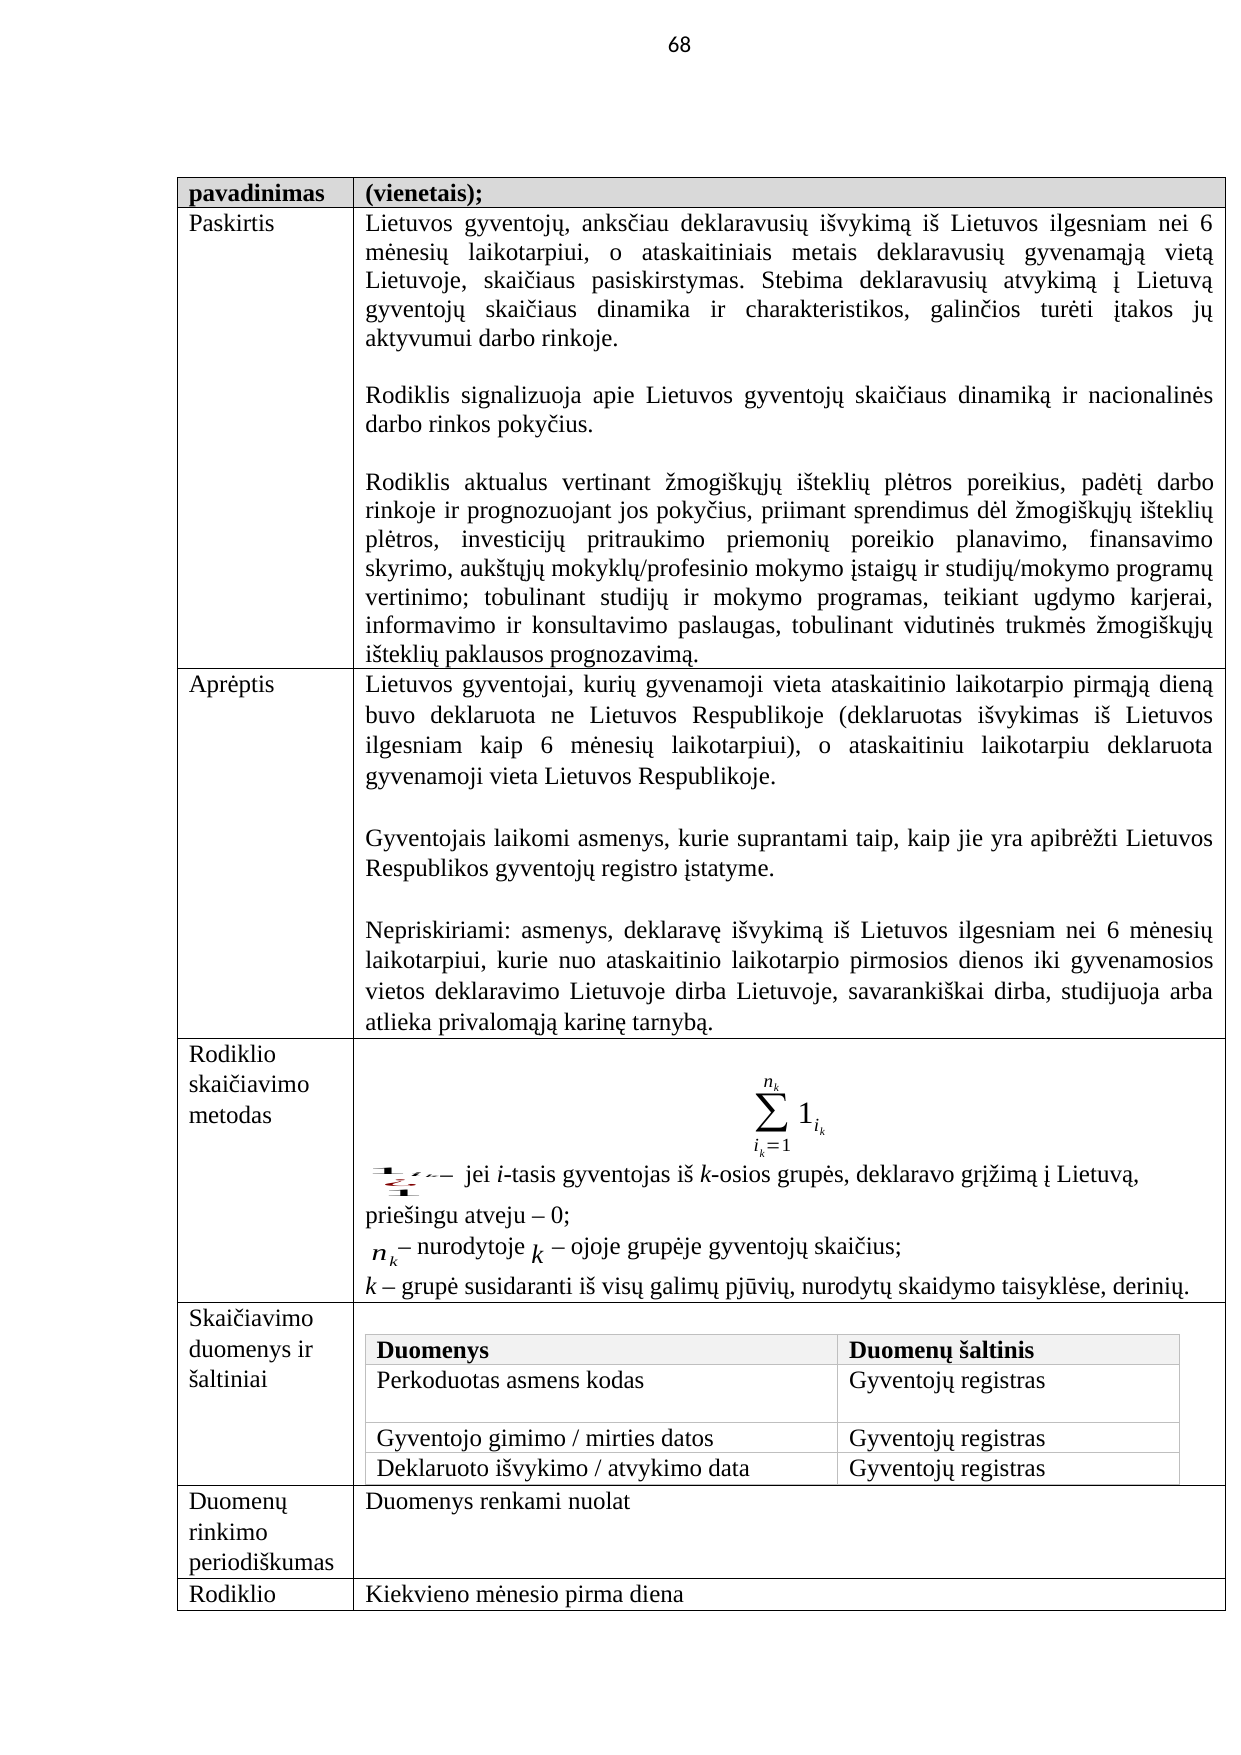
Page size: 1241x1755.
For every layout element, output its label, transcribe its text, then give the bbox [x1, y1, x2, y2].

table_cell Paskirtis [178, 208, 353, 668]
table_cell Lietuvos gyventojų, anksčiau deklaravusių išvykimą iš Lietuvos ilgesniam nei 6 mėnesių laikotarpiui, o ataskaitiniais metais deklaravusių gyvenamąją vietą Lietuvoje, skaičiaus pasiskirstymas. Stebima deklaravusių atvykimą į Lietuvą gyventojų skaičiaus dinamika ir charakteristikos, galinčios turėti įtakos jų aktyvumui darbo rinkoje. Rodiklis signalizuoja apie Lietuvos gyventojų skaičiaus dinamiką ir nacionalinės darbo rinkos pokyčius. Rodiklis aktualus vertinant žmogiškųjų išteklių plėtros poreikius, padėtį darbo rinkoje ir prognozuojant jos pokyčius, priimant sprendimus dėl žmogiškųjų išteklių plėtros, investicijų pritraukimo priemonių poreikio planavimo, finansavimo skyrimo, aukštųjų mokyklų/profesinio mokymo įstaigų ir studijų/mokymo programų vertinimo; tobulinant studijų ir mokymo programas, teikiant ugdymo karjerai, informavimo ir konsultavimo paslaugas, tobulinant vidutinės trukmės žmogiškųjų išteklių paklausos prognozavimą. [354, 208, 1225, 668]
table_cell Gyventojų registras [838, 1453, 1179, 1484]
table_cell Skaičiavimo duomenys ir šaltiniai [178, 1303, 353, 1485]
table_cell Lietuvos gyventojai, kurių gyvenamoji vieta ataskaitinio laikotarpio pirmąją dieną buvo deklaruota ne Lietuvos Respublikoje (deklaruotas išvykimas iš Lietuvos ilgesniam kaip 6 mėnesių laikotarpiui), o ataskaitiniu laikotarpiu deklaruota gyvenamoji vieta Lietuvos Respublikoje. Gyventojais laikomi asmenys, kurie suprantami taip, kaip jie yra apibrėžti Lietuvos Respublikos gyventojų registro įstatyme. Nepriskiriami: asmenys, deklaravę išvykimą iš Lietuvos ilgesniam nei 6 mėnesių laikotarpiui, kurie nuo ataskaitinio laikotarpio pirmosios dienos iki gyvenamosios vietos deklaravimo Lietuvoje dirba Lietuvoje, savarankiškai dirba, studijuoja arba atlieka privalomąją karinę tarnybą. [354, 669, 1225, 1038]
table_cell Duomenų rinkimo periodiškumas [178, 1486, 353, 1578]
table_header pavadinimas [178, 178, 353, 207]
table_cell Aprėptis [178, 669, 353, 1038]
table_header Duomenų šaltinis [838, 1335, 1179, 1364]
table_cell Rodiklio skaičiavimo metodas [178, 1039, 353, 1302]
table_cell [354, 1303, 1225, 1485]
table_cell Rodiklio [178, 1579, 353, 1610]
table_cell – jei i-tasis gyventojas iš k-osios grupės, deklaravo grįžimą į Lietuvą, priešingu atveju – 0; – nurodytoje – ojoje grupėje gyventojų skaičius; k – grupė susidaranti iš visų galimų pjūvių, nurodytų skaidymo taisyklėse, derinių. [354, 1039, 1225, 1302]
table_cell Perkoduotas asmens kodas [366, 1365, 837, 1422]
table_header Duomenys [366, 1335, 837, 1364]
table_cell Gyventojų registras [838, 1365, 1179, 1422]
table_cell Duomenys renkami nuolat [354, 1486, 1225, 1578]
table_cell Gyventojų registras [838, 1423, 1179, 1452]
table_cell Kiekvieno mėnesio pirma diena [354, 1579, 1225, 1610]
table_cell Gyventojo gimimo / mirties datos [366, 1423, 837, 1452]
table_cell Deklaruoto išvykimo / atvykimo data [366, 1453, 837, 1484]
table_header (vienetais); [354, 178, 1225, 207]
